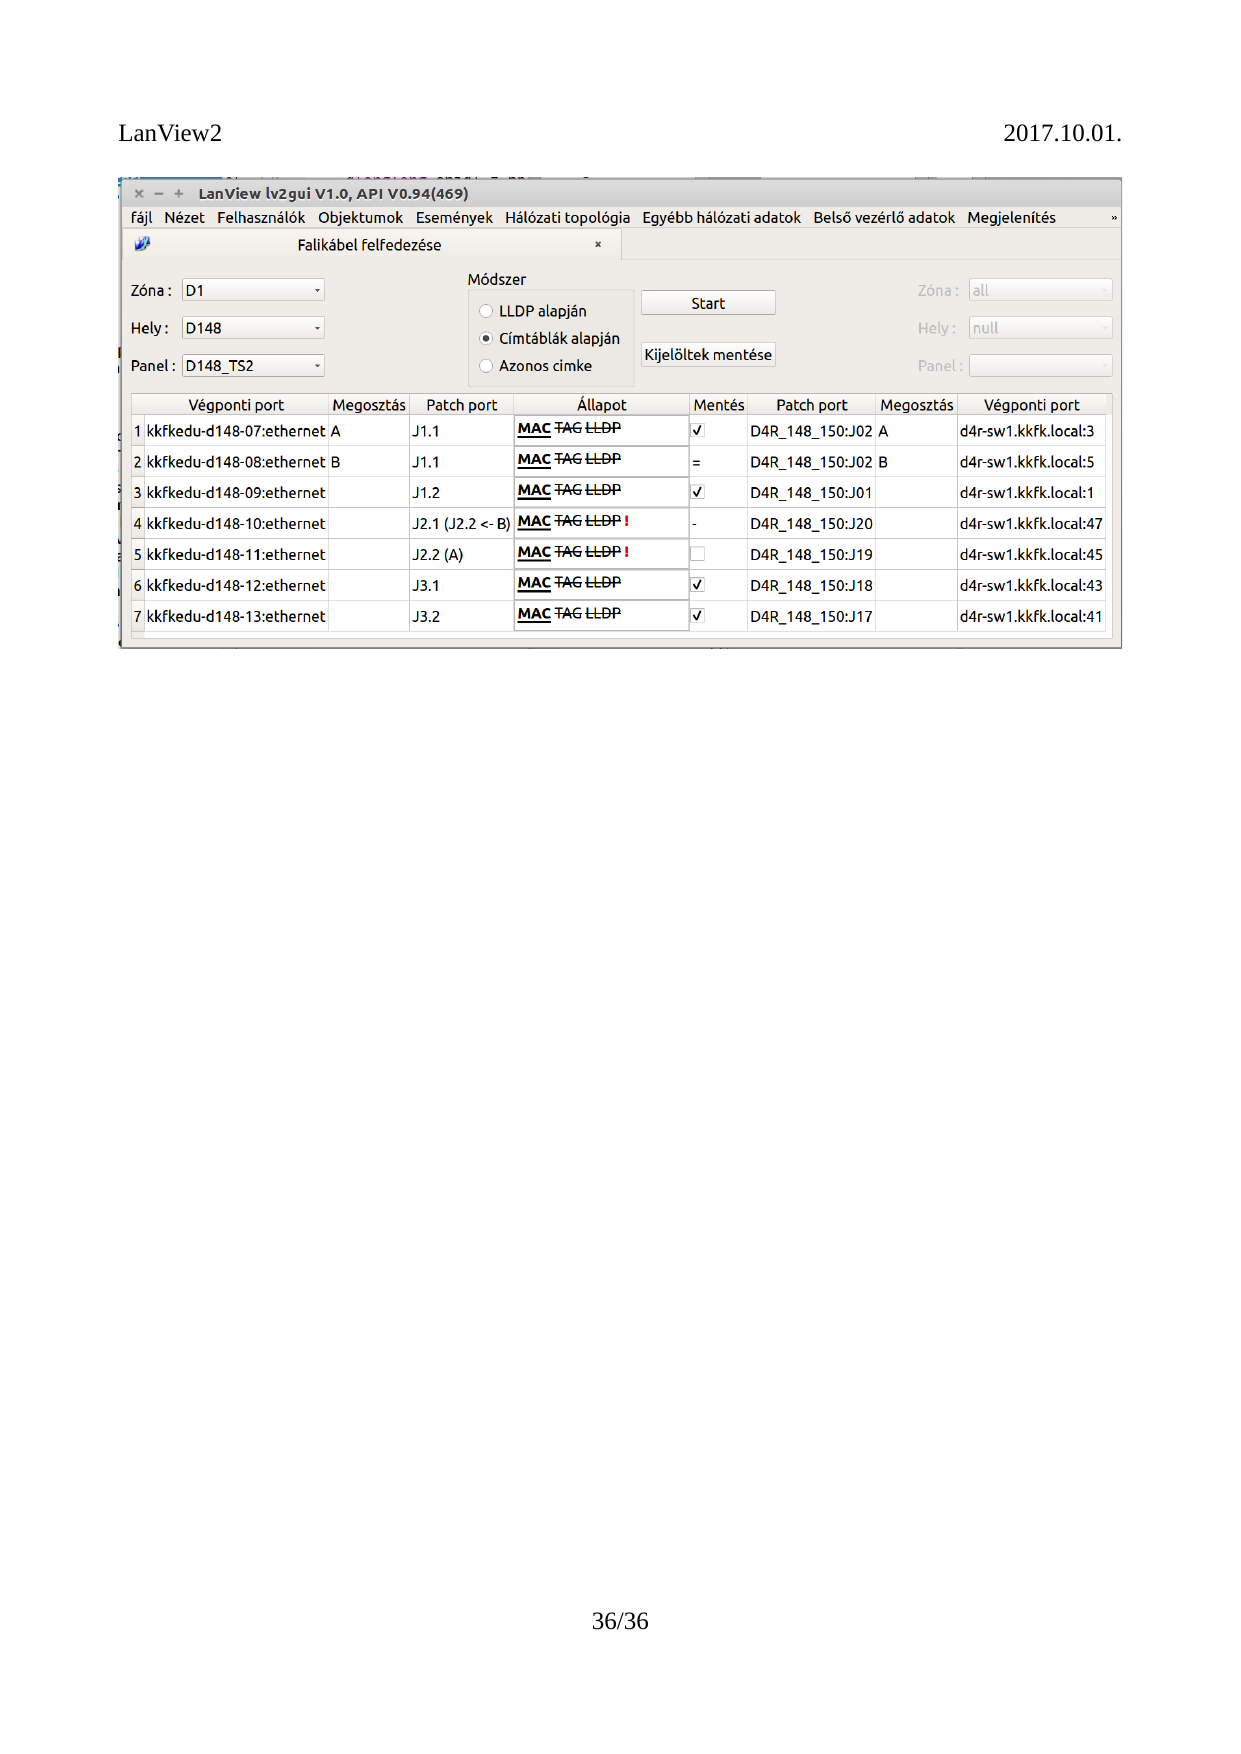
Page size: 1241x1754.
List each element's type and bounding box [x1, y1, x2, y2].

picture [118, 177, 1123, 649]
